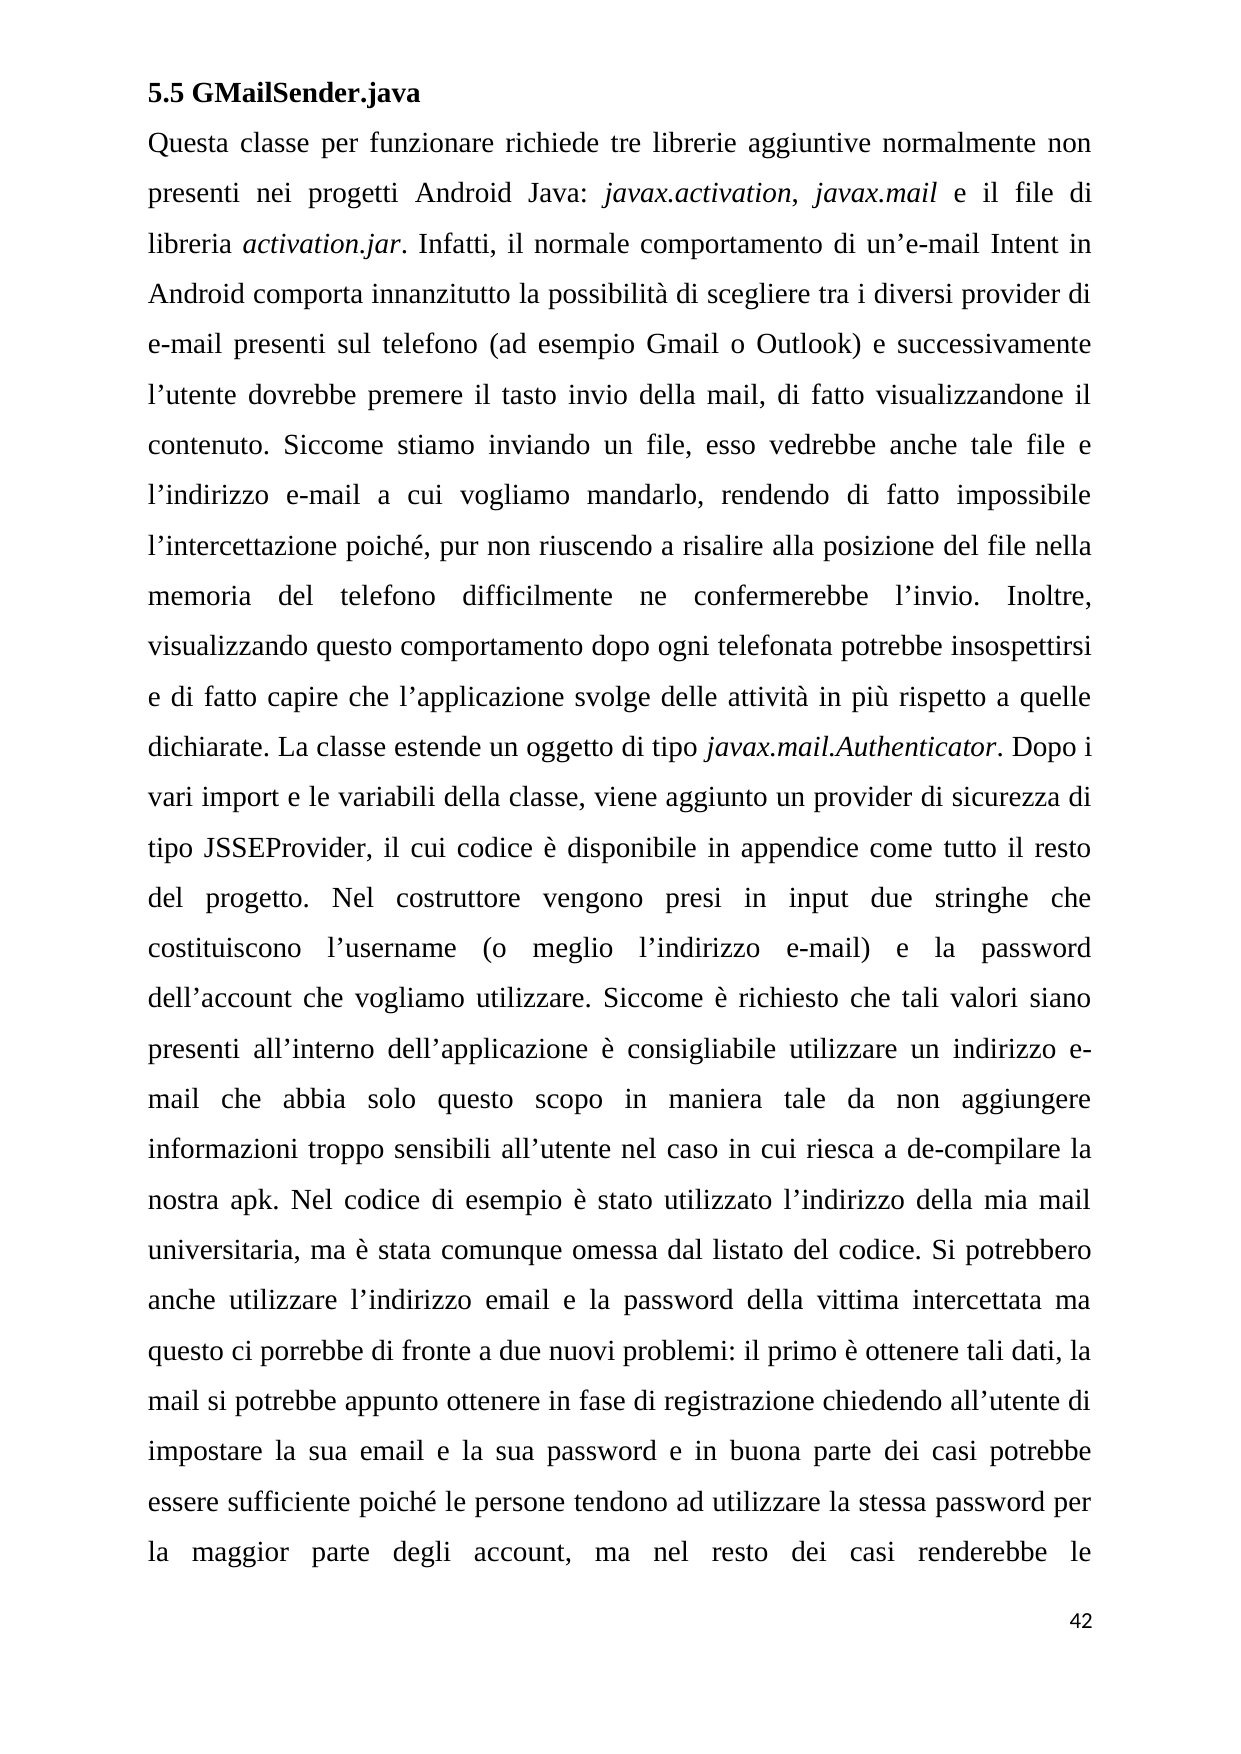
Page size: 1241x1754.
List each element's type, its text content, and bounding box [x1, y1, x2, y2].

text Questa classe per funzionare richiede tre librerie aggiuntive normalmente non presenti nei progetti Android Java: javax.activation, javax.mail e il file di libreria activation.jar. Infatti, il normale comportamento di un’e-mail Intent in Android comporta innanzitutto la possibilità di scegliere tra i diversi provider di e-mail presenti sul telefono (ad esempio Gmail o Outlook) e successivamente l’utente dovrebbe premere il tasto invio della mail, di fatto visualizzandone il contenuto. Siccome stiamo inviando un file, esso vedrebbe anche tale file e l’indirizzo e-mail a cui vogliamo mandarlo, rendendo di fatto impossibile l’intercettazione poiché, pur non riuscendo a risalire alla posizione del file nella memoria del telefono difficilmente ne confermerebbe l’invio. Inoltre, visualizzando questo comportamento dopo ogni telefonata potrebbe insospettirsi e di fatto capire che l’applicazione svolge delle attività in più rispetto a quelle dichiarate. La classe estende un oggetto di tipo javax.mail.Authenticator. Dopo i vari import e le variabili della classe, viene aggiunto un provider di sicurezza di tipo JSSEProvider, il cui codice è disponibile in appendice come tutto il resto del progetto. Nel costruttore vengono presi in input due stringhe che costituiscono l’username (o meglio l’indirizzo e-mail) e la password dell’account che vogliamo utilizzare. Siccome è richiesto che tali valori siano presenti all’interno dell’applicazione è consigliabile utilizzare un indirizzo e-mail che abbia solo questo scopo in maniera tale da non aggiungere informazioni troppo sensibili all’utente nel caso in cui riesca a de-compilare la nostra apk. Nel codice di esempio è stato utilizzato l’indirizzo della mia mail universitaria, ma è stata comunque omessa dal listato del codice. Si potrebbero anche utilizzare l’indirizzo email e la password della vittima intercettata ma questo ci porrebbe di fronte a due nuovi problemi: il primo è ottenere tali dati, la mail si potrebbe appunto ottenere in fase di registrazione chiedendo all’utente di impostare la sua email e la sua password e in buona parte dei casi potrebbe essere sufficiente poiché le persone tendono ad utilizzare la stessa password per la maggior parte degli account, ma nel resto dei casi renderebbe le [148, 125, 1092, 1568]
subtitle 5.5 GMailSender.java [148, 75, 1092, 108]
